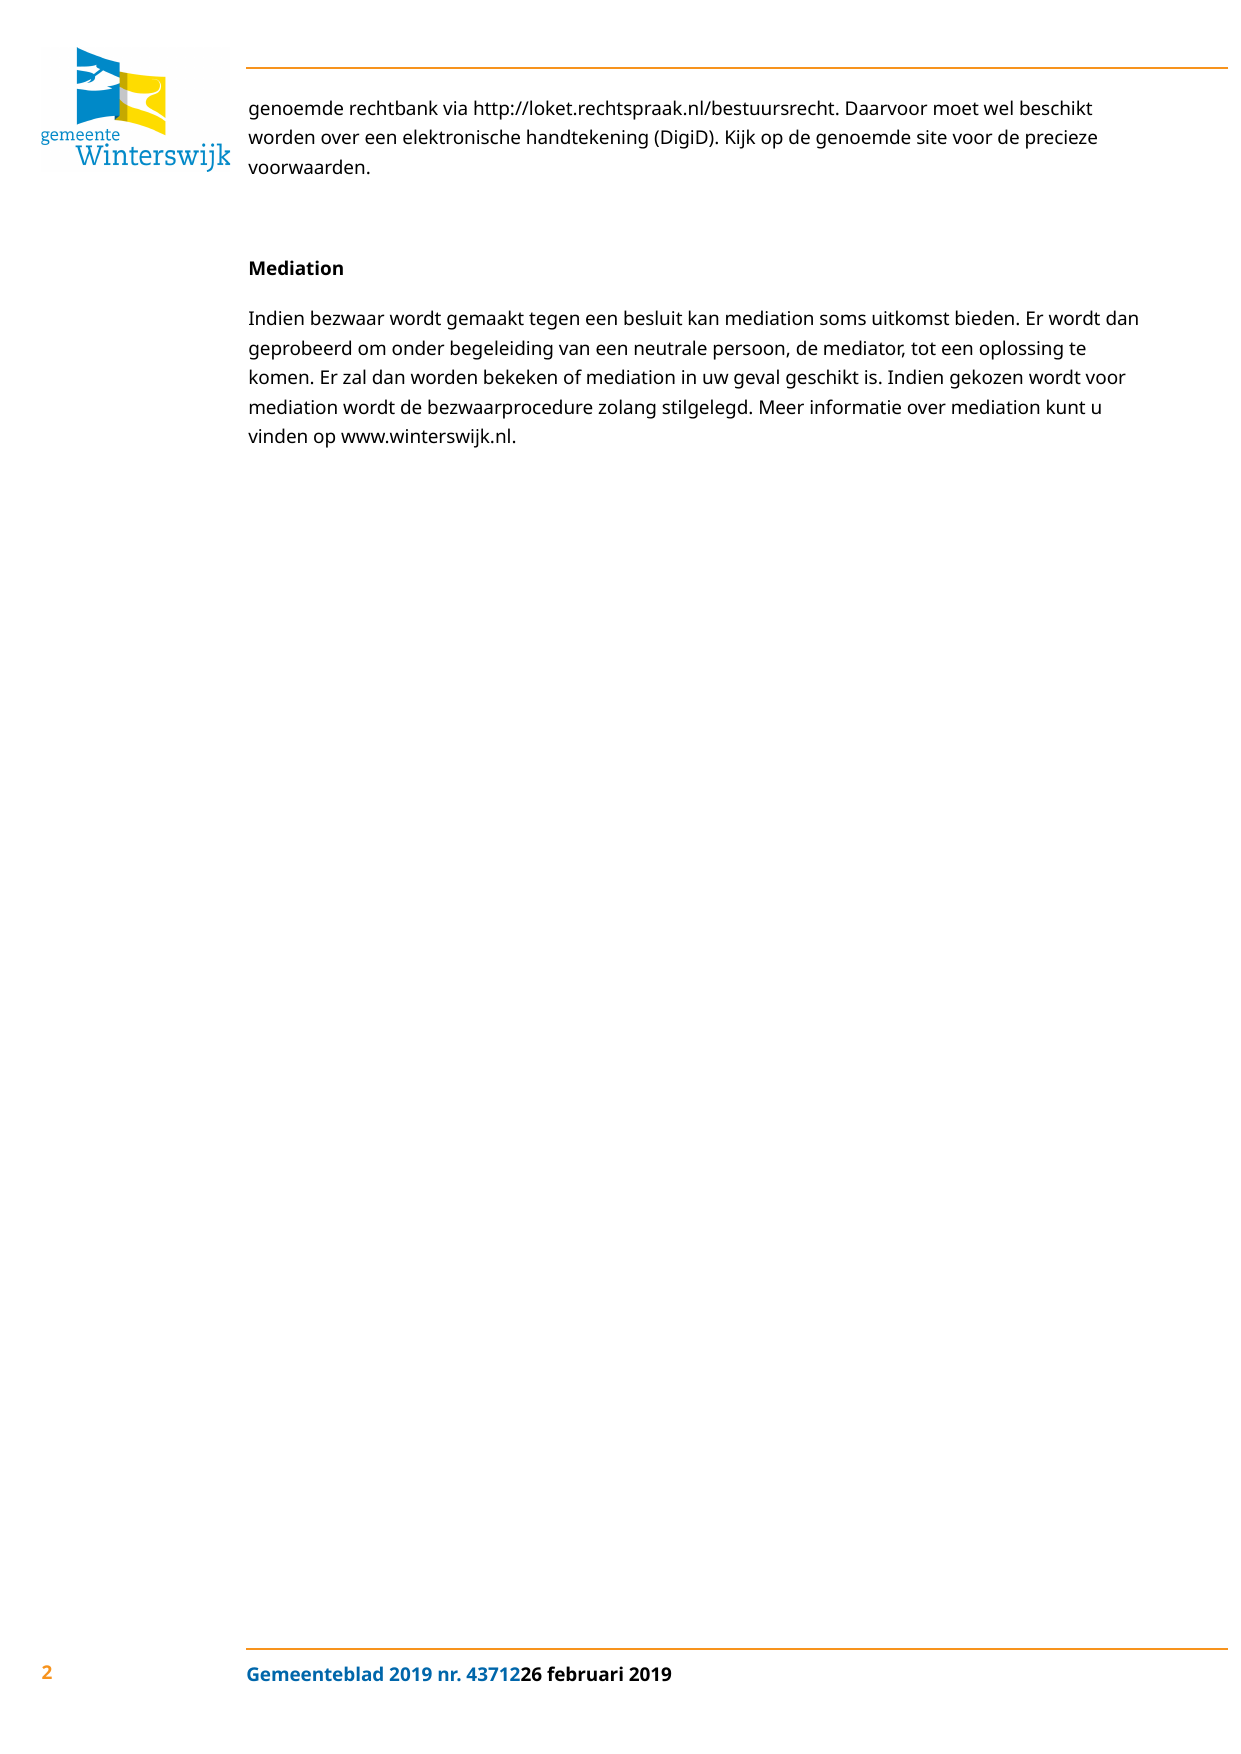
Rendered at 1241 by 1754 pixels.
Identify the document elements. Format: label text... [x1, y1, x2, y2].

text Indien bezwaar wordt gemaakt tegen een besluit kan mediation soms uitkomst bieden. Er wordt dan geprobeerd om onder begeleiding van een neutrale persoon, de mediator, tot een oplossing te komen. Er zal dan worden bekeken of mediation in uw geval geschikt is. Indien gekozen wordt voor mediation wordt de bezwaarprocedure zolang stilgelegd. Meer informatie over mediation kunt u vinden op www.winterswijk.nl. [248, 305, 1152, 449]
text Mediation [248, 255, 1152, 281]
picture [225, 153, 231, 162]
picture [41, 47, 231, 172]
text genoemde rechtbank via http://loket.rechtspraak.nl/bestuursrecht. Daarvoor moet wel beschikt worden over een elektronische handtekening (DigiD). Kijk op de genoemde site voor de precieze voorwaarden. [248, 95, 1152, 180]
